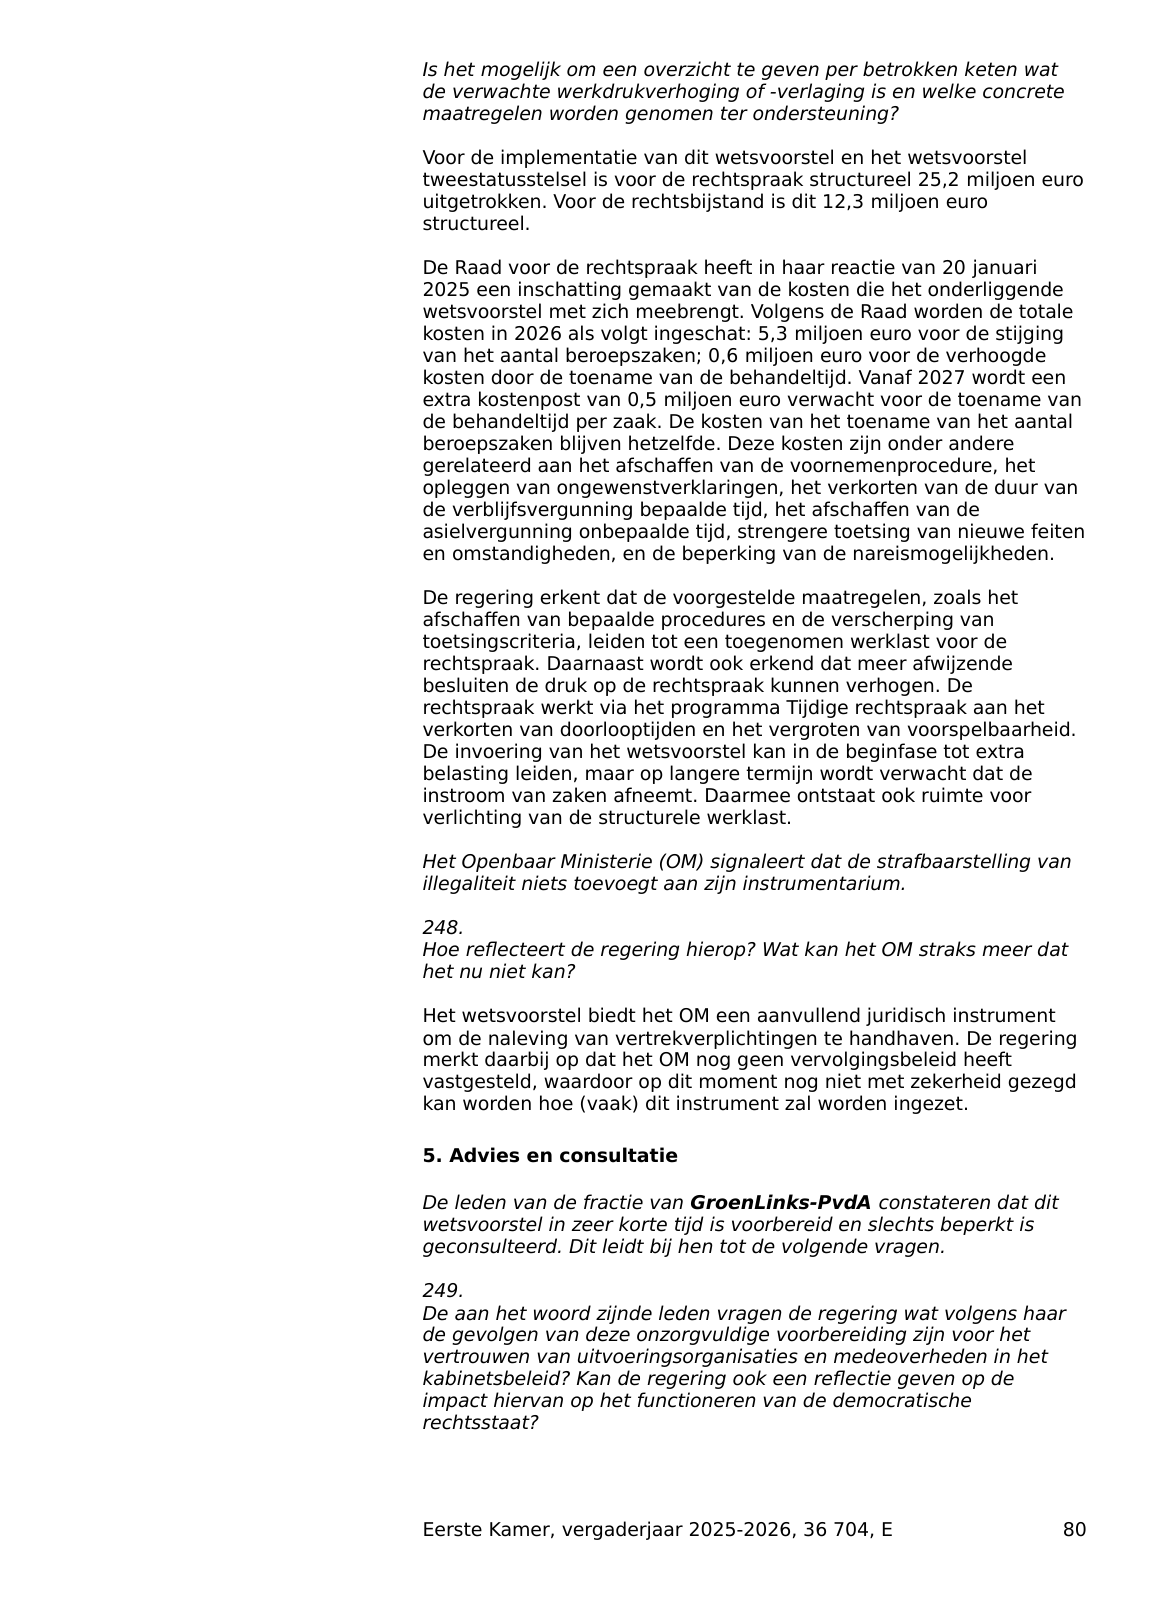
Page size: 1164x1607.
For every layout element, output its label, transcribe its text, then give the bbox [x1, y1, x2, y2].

text Is het mogelijk om een overzicht te geven per betrokken keten wat de verwachte werkdrukverhoging of -verlaging is en welke concrete maatregelen worden genomen ter ondersteuning? [422, 59, 1087, 125]
text De regering erkent dat de voorgestelde maatregelen, zoals het afschaffen van bepaalde procedures en de verscherping van toetsingscriteria, leiden tot een toegenomen werklast voor de rechtspraak. Daarnaast wordt ook erkend dat meer afwijzende besluiten de druk op de rechtspraak kunnen verhogen. De rechtspraak werkt via het programma Tijdige rechtspraak aan het verkorten van doorlooptijden en het vergroten van voorspelbaarheid. De invoering van het wetsvoorstel kan in de beginfase tot extra belasting leiden, maar op langere termijn wordt verwacht dat de instroom van zaken afneemt. Daarmee ontstaat ook ruimte voor verlichting van de structurele werklast. [422, 587, 1087, 829]
subtitle 5. Advies en consultatie [422, 1145, 1087, 1167]
text De leden van de fractie van GroenLinks-PvdA constateren dat dit wetsvoorstel in zeer korte tijd is voorbereid en slechts beperkt is geconsulteerd. Dit leidt bij hen tot de volgende vragen. [422, 1192, 1087, 1258]
text Het Openbaar Ministerie (OM) signaleert dat de strafbaarstelling van illegaliteit niets toevoegt aan zijn instrumentarium. [422, 851, 1087, 895]
text 249. [422, 1280, 1087, 1302]
text De Raad voor de rechtspraak heeft in haar reactie van 20 januari 2025 een inschatting gemaakt van de kosten die het onderliggende wetsvoorstel met zich meebrengt. Volgens de Raad worden de totale kosten in 2026 als volgt ingeschat: 5,3 miljoen euro voor de stijging van het aantal beroepszaken; 0,6 miljoen euro voor de verhoogde kosten door de toename van de behandeltijd. Vanaf 2027 wordt een extra kostenpost van 0,5 miljoen euro verwacht voor de toename van de behandeltijd per zaak. De kosten van het toename van het aantal beroepszaken blijven hetzelfde. Deze kosten zijn onder andere gerelateerd aan het afschaffen van de voornemenprocedure, het opleggen van ongewenstverklaringen, het verkorten van de duur van de verblijfsvergunning bepaalde tijd, het afschaffen van de asielvergunning onbepaalde tijd, strengere toetsing van nieuwe feiten en omstandigheden, en de beperking van de nareismogelijkheden. [422, 257, 1087, 565]
text Hoe reflecteert de regering hierop? Wat kan het OM straks meer dat het nu niet kan? [422, 939, 1087, 983]
text 248. [422, 917, 1087, 939]
text Voor de implementatie van dit wetsvoorstel en het wetsvoorstel tweestatusstelsel is voor de rechtspraak structureel 25,2 miljoen euro uitgetrokken. Voor de rechtsbijstand is dit 12,3 miljoen euro structureel. [422, 147, 1087, 235]
text De aan het woord zijnde leden vragen de regering wat volgens haar de gevolgen van deze onzorgvuldige voorbereiding zijn voor het vertrouwen van uitvoeringsorganisaties en medeoverheden in het kabinetsbeleid? Kan de regering ook een reflectie geven op de impact hiervan op het functioneren van de democratische rechtsstaat? [422, 1302, 1087, 1434]
text Het wetsvoorstel biedt het OM een aanvullend juridisch instrument om de naleving van vertrekverplichtingen te handhaven. De regering merkt daarbij op dat het OM nog geen vervolgingsbeleid heeft vastgesteld, waardoor op dit moment nog niet met zekerheid gezegd kan worden hoe (vaak) dit instrument zal worden ingezet. [422, 1005, 1087, 1115]
